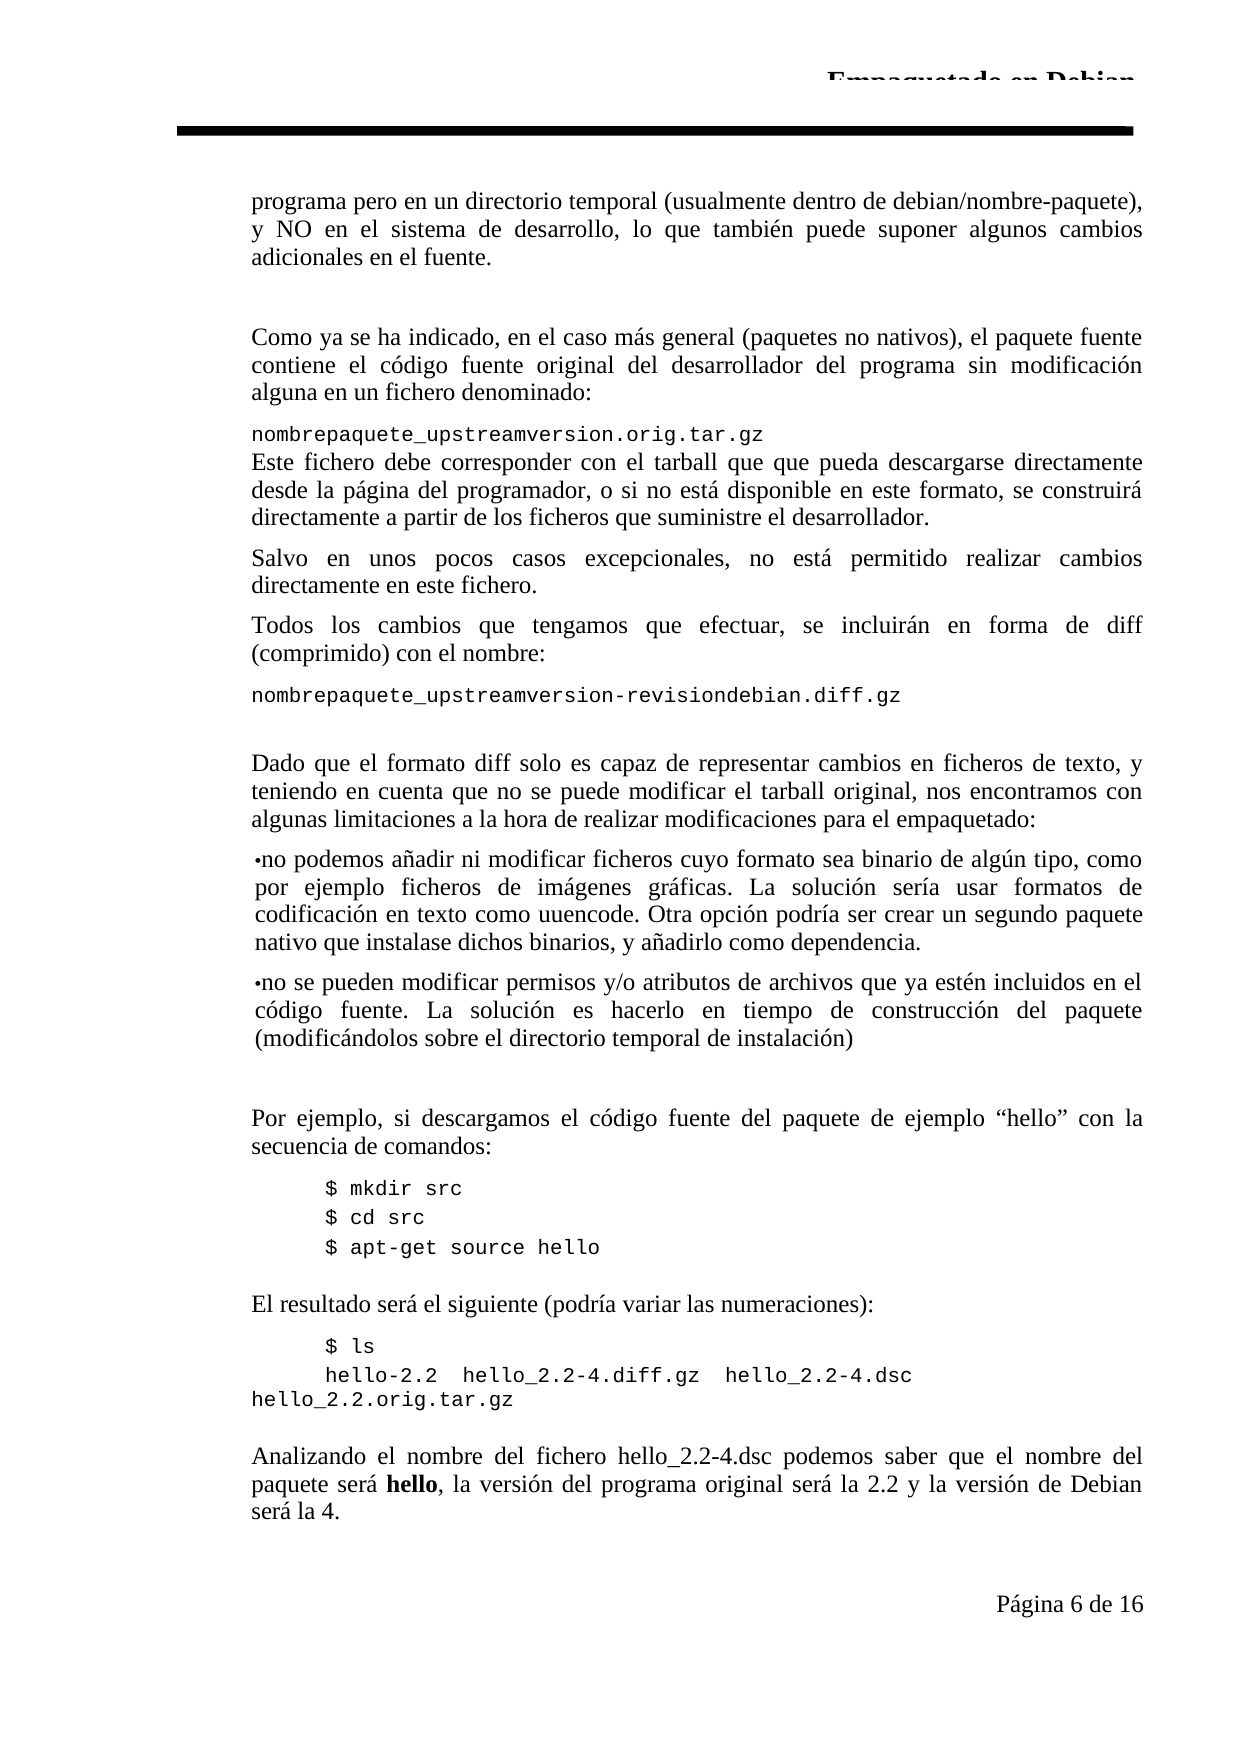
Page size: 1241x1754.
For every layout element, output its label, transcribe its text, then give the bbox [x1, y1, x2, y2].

text Por ejemplo, si descargamos el código fuente del paquete de ejemplo “hello” con la secuencia de comandos: [251, 1104, 1144, 1159]
text programa pero en un directorio temporal (usualmente dentro de debian/nombre-paquete), y NO en el sistema de desarrollo, lo que también puede suponer algunos cambios adicionales en el fuente. [251, 187, 1144, 270]
list no se pueden modificar permisos y/o atributos de archivos que ya estén incluidos en el código fuente. La solución es hacerlo en tiempo de construcción del paquete (modificándolos sobre el directorio temporal de instalación) [254, 968, 1144, 1051]
text Todos los cambios que tengamos que efectuar, se incluirán en forma de diff (comprimido) con el nombre: [251, 612, 1144, 667]
text hello-2.2 hello_2.2-4.diff.gz hello_2.2-4.dsc hello_2.2.orig.tar.gz [251, 1366, 1096, 1413]
text $ mkdir src [251, 1178, 1096, 1201]
text Como ya se ha indicado, en el caso más general (paquetes no nativos), el paquete fuente contiene el código fuente original del desarrollador del programa sin modificación alguna en un fichero denominado: [251, 323, 1144, 406]
text Dado que el formato diff solo es capaz de representar cambios en ficheros de texto, y teniendo en cuenta que no se puede modificar el tarball original, nos encontramos con algunas limitaciones a la hora de realizar modificaciones para el empaquetado: [251, 749, 1144, 832]
text Salvo en unos pocos casos excepcionales, no está permitido realizar cambios directamente en este fichero. [251, 544, 1144, 599]
list no podemos añadir ni modificar ficheros cuyo formato sea binario de algún tipo, como por ejemplo ficheros de imágenes gráficas. La solución sería usar formatos de codificación en texto como uuencode. Otra opción podría ser crear un segundo paquete nativo que instalase dichos binarios, y añadirlo como dependencia. [254, 845, 1144, 956]
text nombrepaquete_upstreamversion.orig.tar.gz [251, 424, 1096, 448]
text El resultado será el siguiente (podría variar las numeraciones): [251, 1290, 1144, 1318]
text $ apt-get source hello [251, 1237, 1096, 1260]
text Este fichero debe corresponder con el tarball que que pueda descargarse directamente desde la página del programador, o si no está disponible en este formato, se construirá directamente a partir de los ficheros que suministre el desarrollador. [251, 448, 1144, 531]
text nombrepaquete_upstreamversion-revisiondebian.diff.gz [251, 686, 1096, 709]
text $ cd src [251, 1207, 1096, 1231]
text $ ls [251, 1336, 1096, 1359]
text Analizando el nombre del fichero hello_2.2-4.dsc podemos saber que el nombre del paquete será hello, la versión del programa original será la 2.2 y la versión de Debian será la 4. [251, 1442, 1144, 1525]
